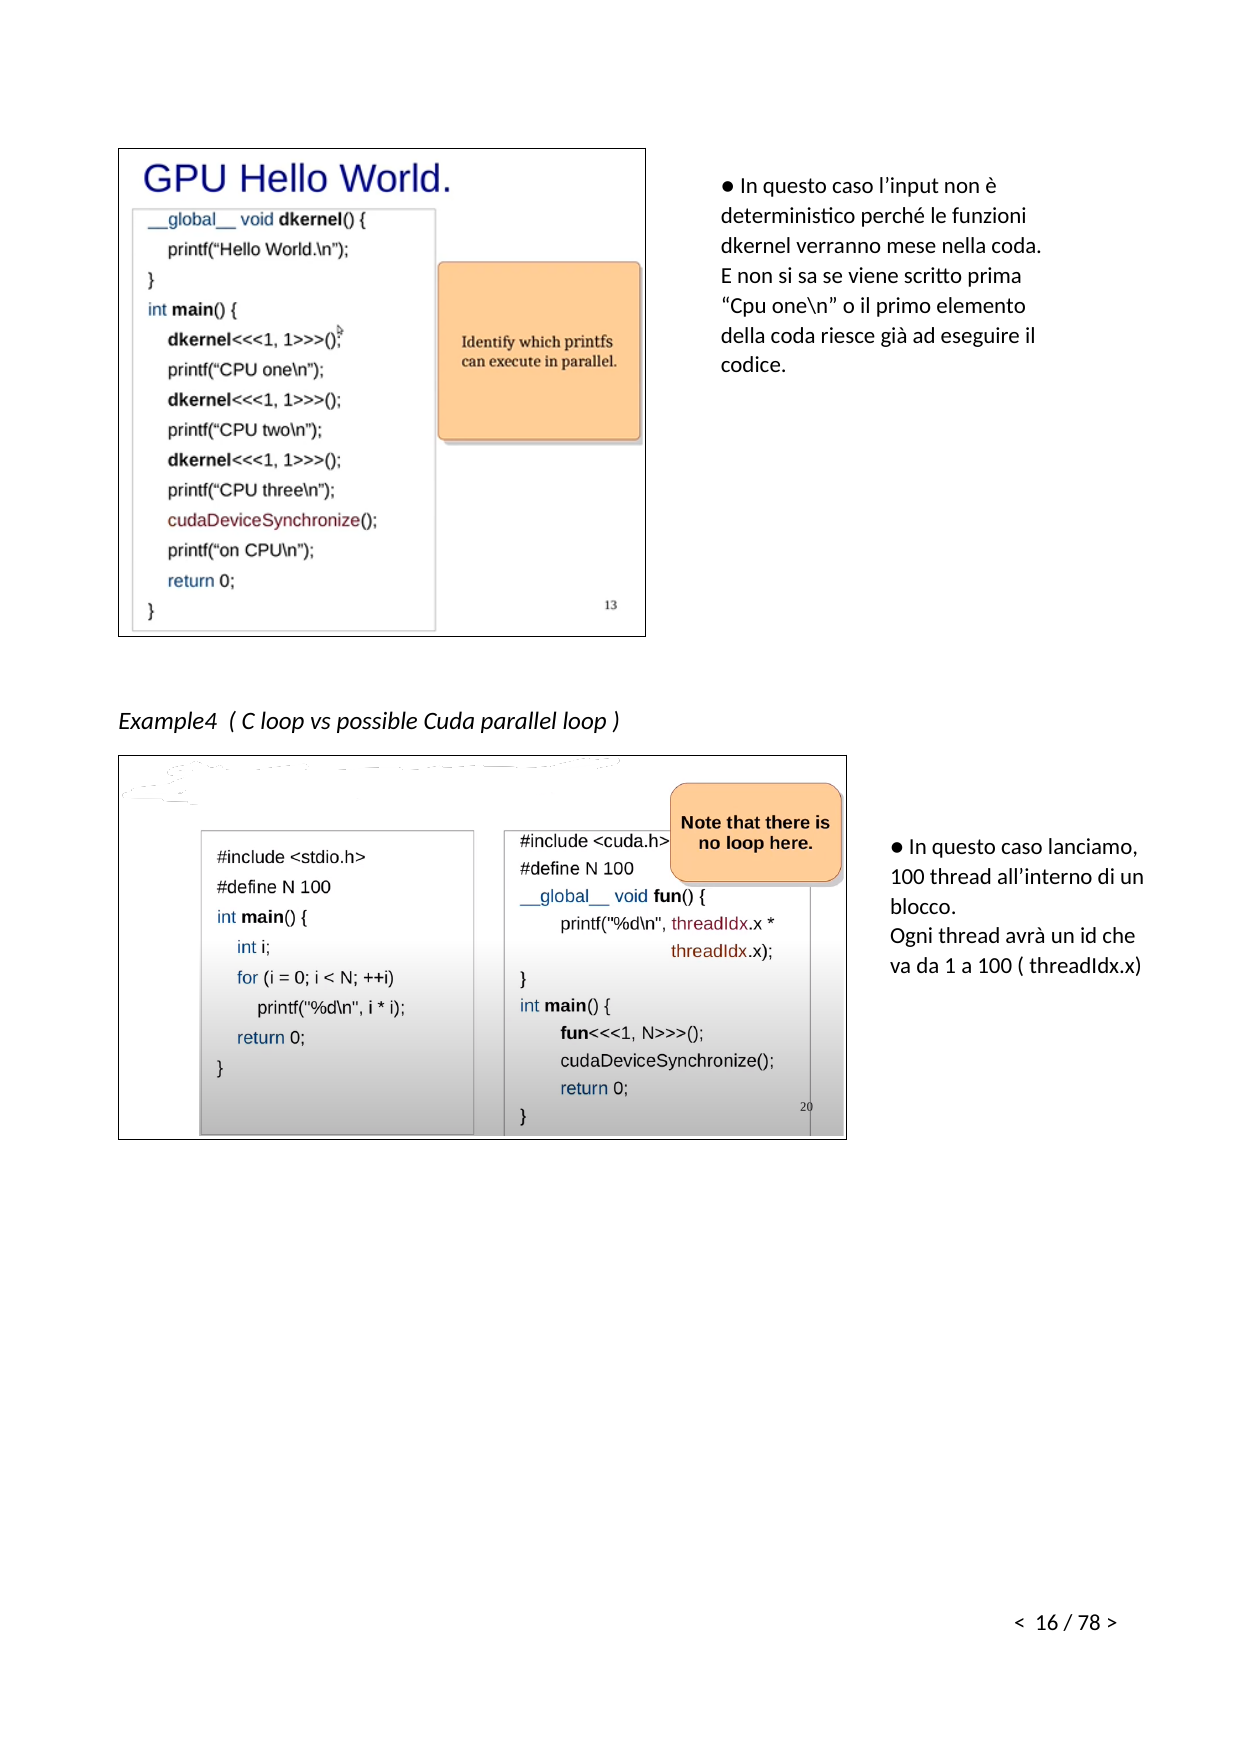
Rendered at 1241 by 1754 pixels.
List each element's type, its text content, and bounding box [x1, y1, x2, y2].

text Example4 ( C loop vs possible Cuda parallel loop ) [118, 705, 1122, 736]
picture [121, 757, 844, 1136]
picture [121, 150, 643, 634]
